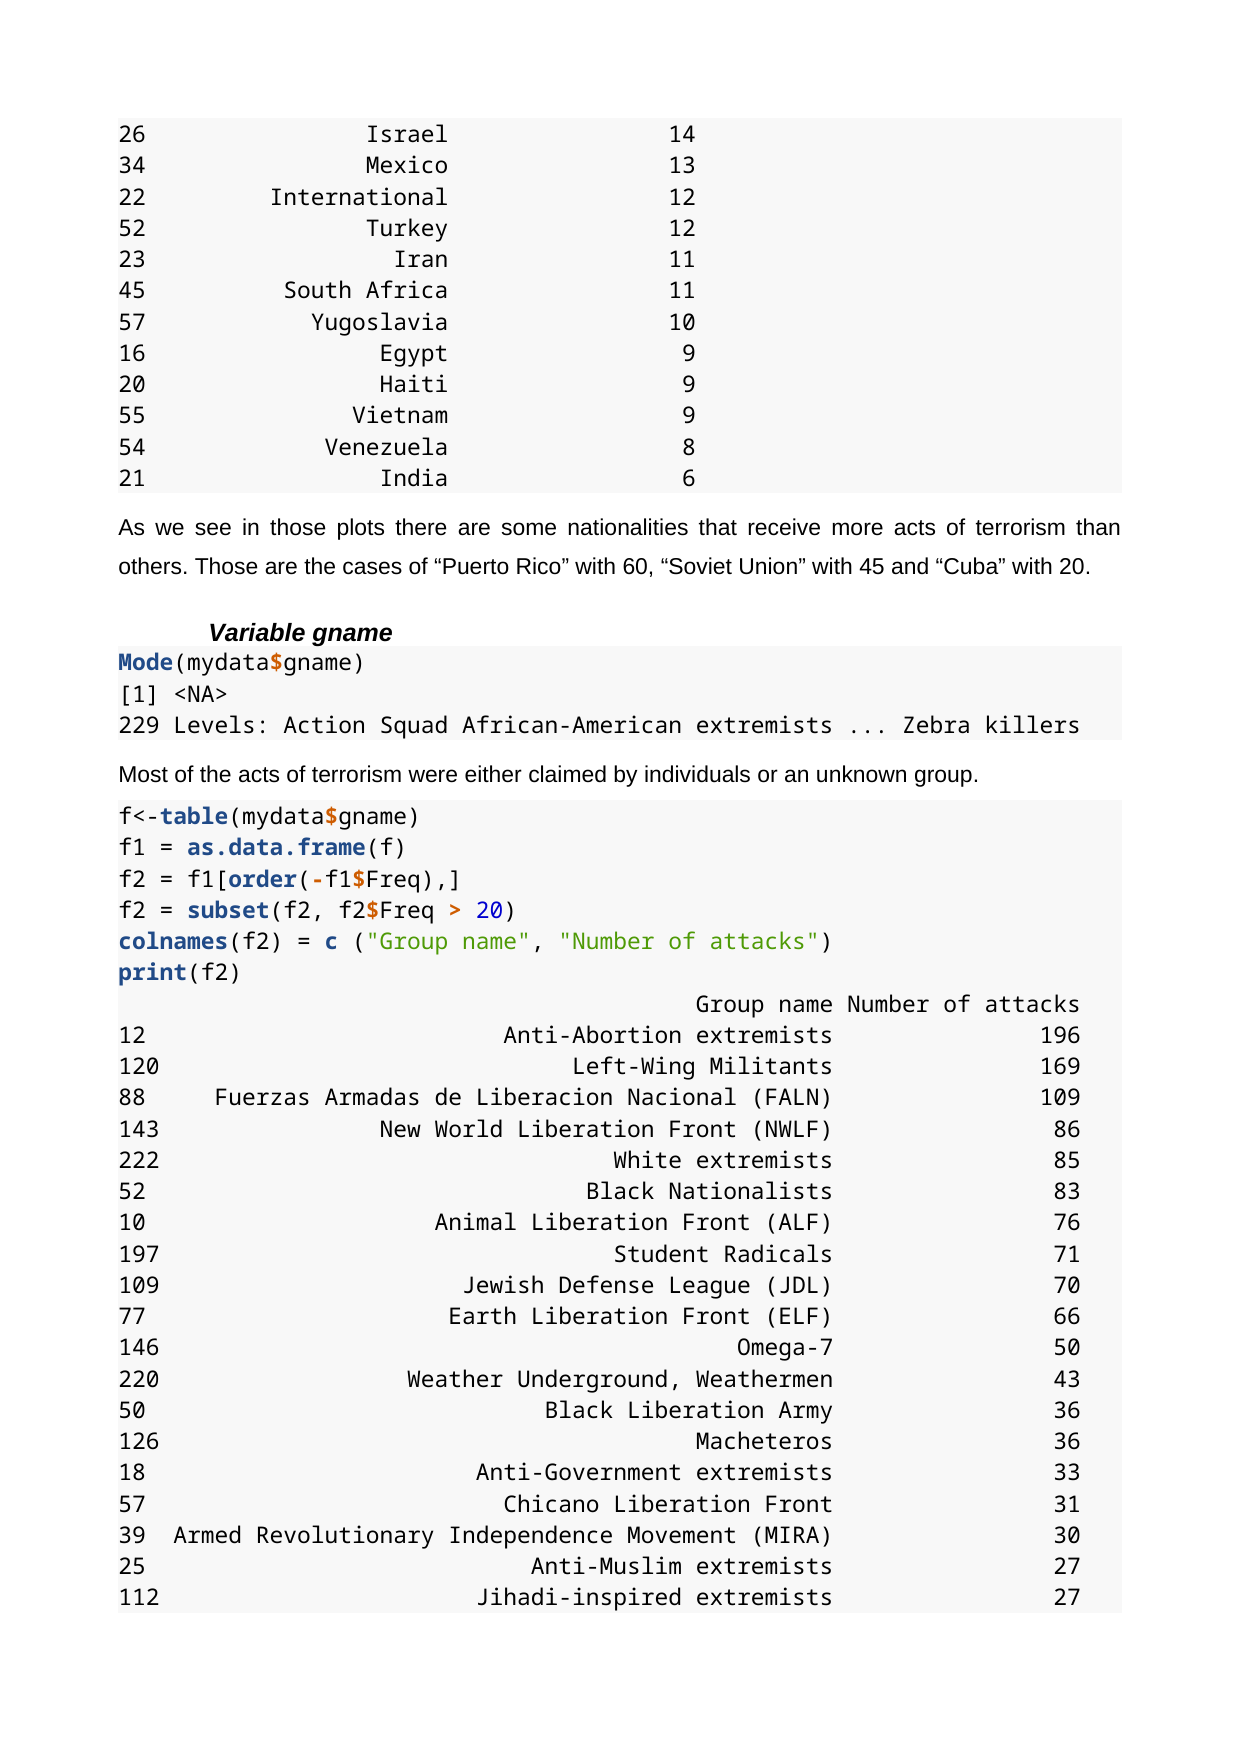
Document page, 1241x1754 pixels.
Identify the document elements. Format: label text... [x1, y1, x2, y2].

text As we see in those plots there are some nationalities that receive more acts of terrorism than others. Those are the cases of “Puerto Rico” with 60, “Soviet Union” with 45 and “Cuba” with 20. [118, 514, 1122, 579]
text Group name Number of attacks 12 Anti-Abortion extremists 196 120 Left-Wing Militants 169 88 Fuerzas Armadas de Liberacion Nacional (FALN) 109 143 New World Liberation Front (NWLF) 86 222 White extremists 85 52 Black Nationalists 83 10 Animal Liberation Front (ALF) 76 197 Student Radicals 71 109 Jewish Defense League (JDL) 70 77 Earth Liberation Front (ELF) 66 146 Omega-7 50 220 Weather Underground, Weathermen 43 50 Black Liberation Army 36 126 Macheteros 36 18 Anti-Government extremists 33 57 Chicano Liberation Front 31 39 Armed Revolutionary Independence Movement (MIRA) 30 25 Anti-Muslim extremists 27 112 Jihadi-inspired extremists 27 [118, 988, 1122, 1613]
subtitle Variable gname [118, 617, 1122, 646]
text [1] <NA> 229 Levels: Action Squad African-American extremists ... Zebra killers [118, 677, 1122, 740]
text Mode(mydata$gname) [118, 646, 1122, 677]
text Most of the acts of terrorism were either claimed by individuals or an unknown group. [118, 761, 1122, 787]
text f<-table(mydata$gname) f1 = as.data.frame(f) f2 = f1[order(-f1$Freq),] f2 = subset(f2, f2$Freq > 20) colnames(f2) = c ("Group name", "Number of attacks") print(f2) [118, 800, 1122, 988]
text 26 Israel 14 34 Mexico 13 22 International 12 52 Turkey 12 23 Iran 11 45 South Africa 11 57 Yugoslavia 10 16 Egypt 9 20 Haiti 9 55 Vietnam 9 54 Venezuela 8 21 India 6 [118, 118, 1122, 493]
